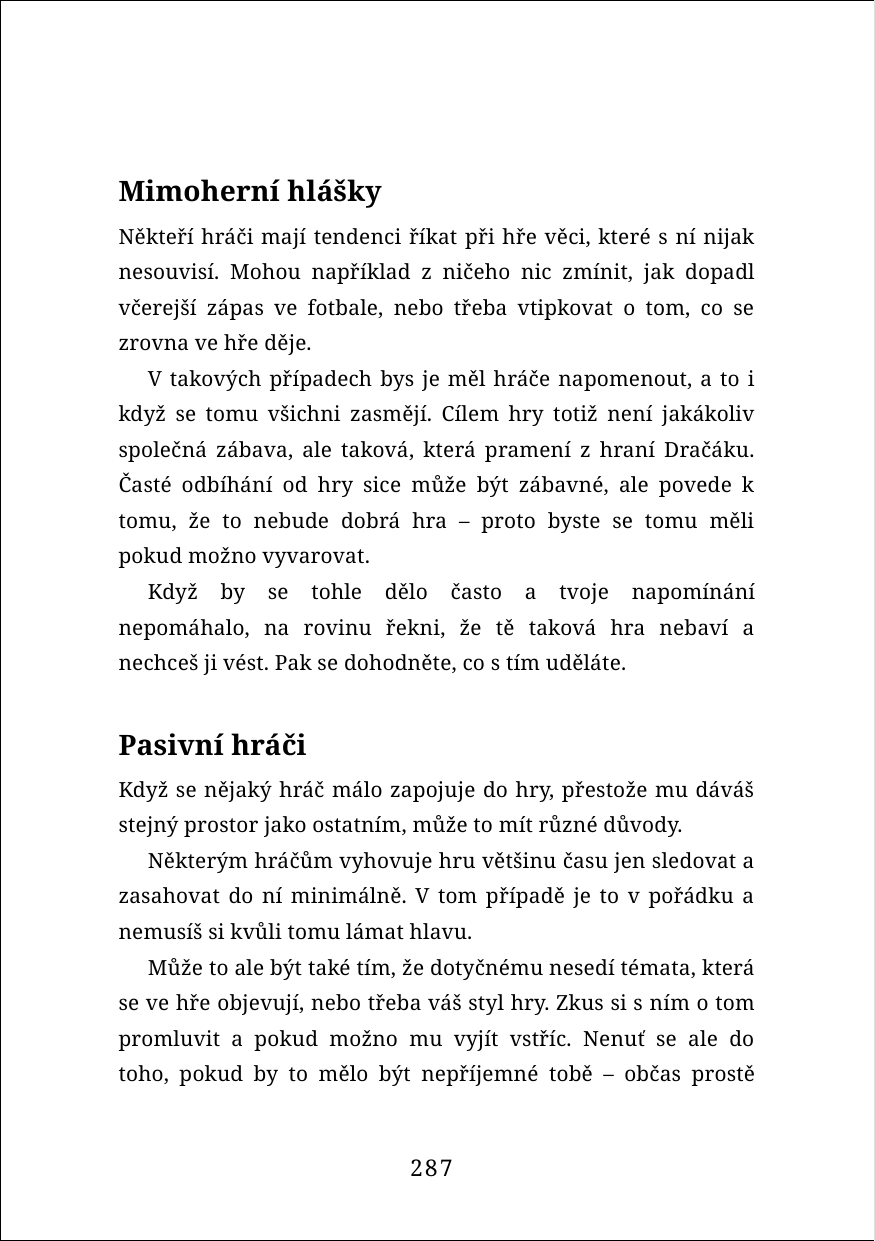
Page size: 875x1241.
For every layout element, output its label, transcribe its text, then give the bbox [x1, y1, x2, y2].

text Někteří hráči mají tendenci říkat při hře věci, které s ní nijak nesouvisí. Mohou například z ničeho nic zmínit, jak dopadl včerejší zápas ve fotbale, nebo třeba vtipkovat o tom, co se zrovna ve hře děje. V takových případech bys je měl hráče napomenout, a to i když se tomu všichni zasmějí. Cílem hry totiž není jakákoliv společná zábava, ale taková, která pramení z hraní Dračáku. Časté odbíhání od hry sice může být zábavné, ale povede k tomu, že to nebude dobrá hra – proto byste se tomu měli pokud možno vyvarovat. Když by se tohle dělo často a tvoje napomínání nepomáhalo, na rovinu řekni, že tě taková hra nebaví a nechceš ji vést. Pak se dohodněte, co s tím uděláte. [118, 222, 756, 677]
subtitle Pasivní hráči [118, 725, 756, 763]
text Když se nějaký hráč málo zapojuje do hry, přestože mu dáváš stejný prostor jako ostatním, může to mít různé důvody. Některým hráčům vyhovuje hru většinu času jen sledovat a zasahovat do ní minimálně. V tom případě je to v pořádku a nemusíš si kvůli tomu lámat hlavu. Může to ale být také tím, že dotyčnému nesedí témata, která se ve hře objevují, nebo třeba váš styl hry. Zkus si s ním o tom promluvit a pokud možno mu vyjít vstříc. Nenuť se ale do toho, pokud by to mělo být nepříjemné tobě – občas prostě [118, 775, 756, 1088]
subtitle Mimoherní hlášky [118, 172, 756, 210]
